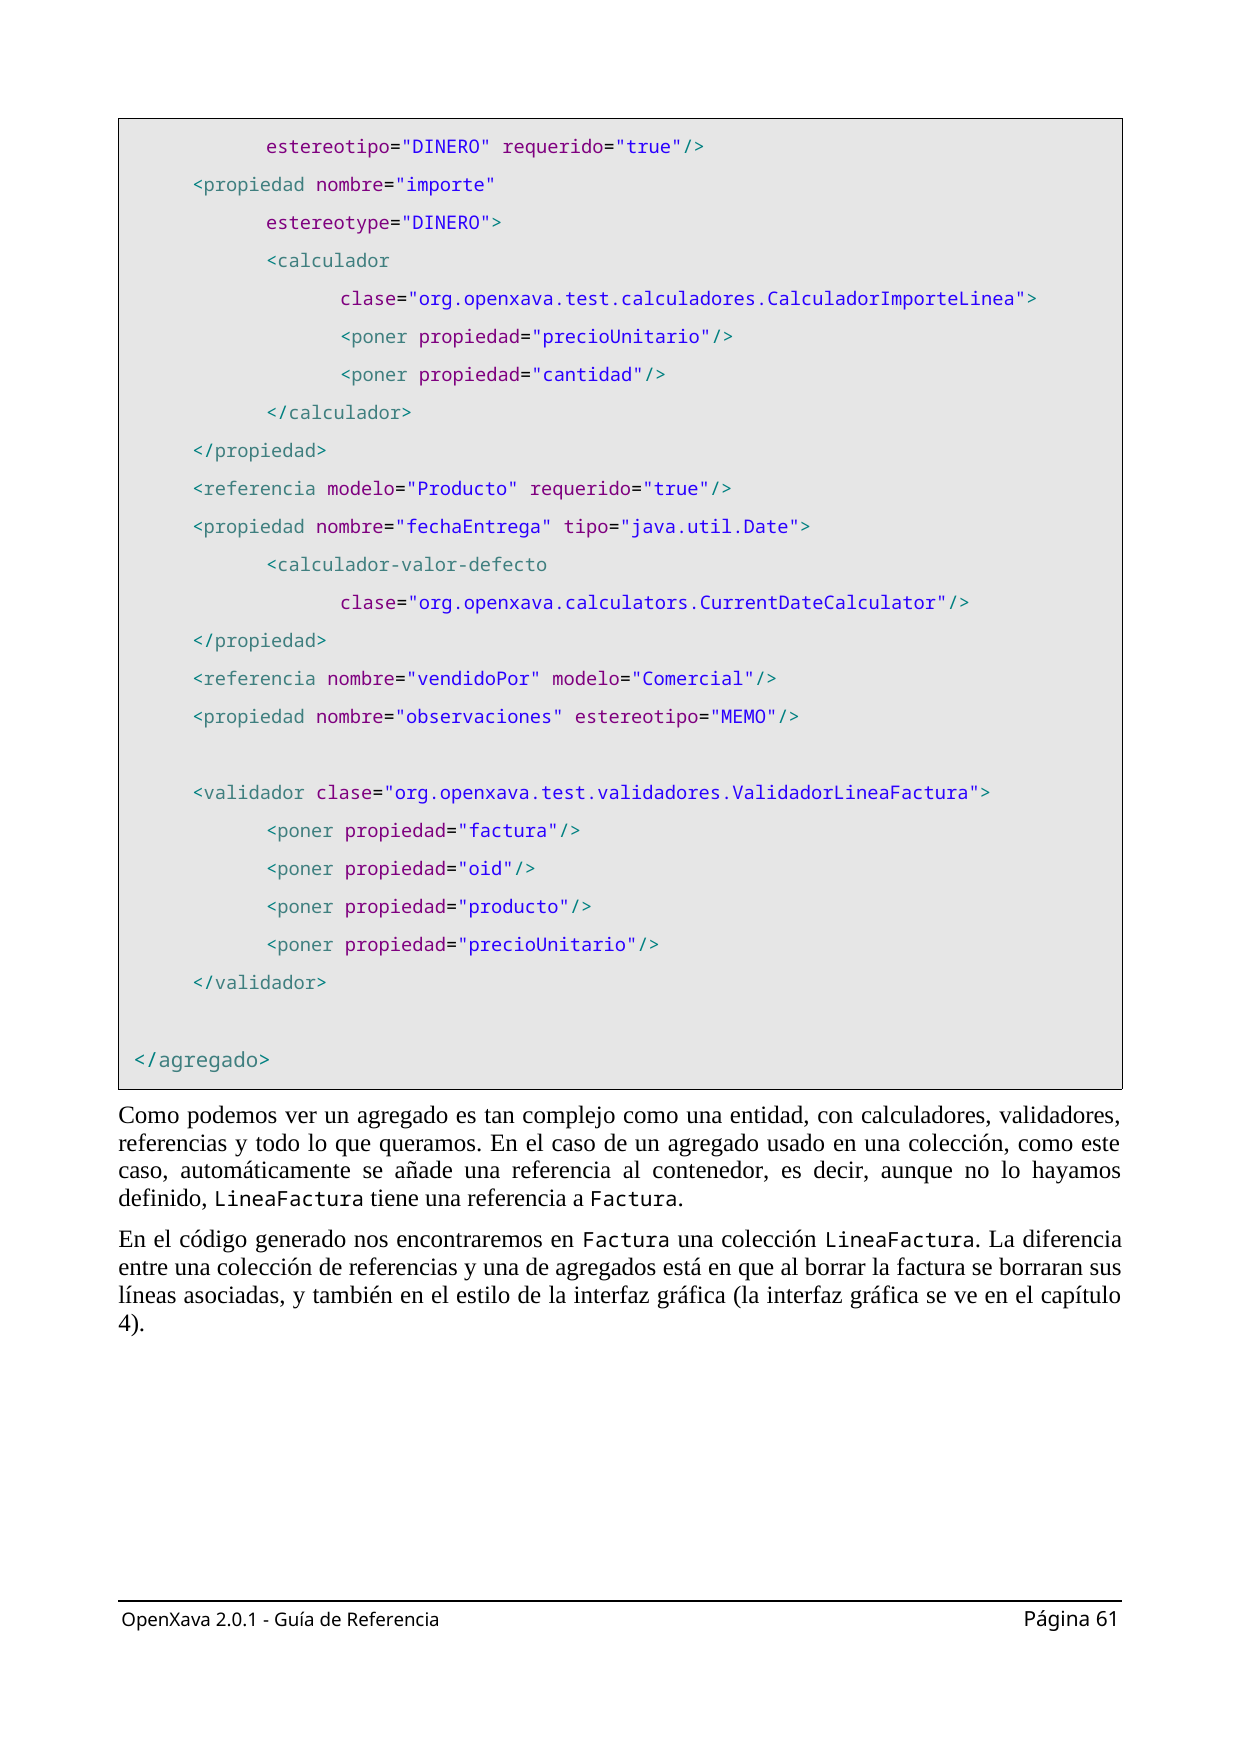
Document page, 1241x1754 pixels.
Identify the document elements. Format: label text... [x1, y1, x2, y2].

text <calculador [119, 232, 1122, 270]
text </propiedad> [119, 422, 1122, 460]
text <validador clase="org.openxava.test.validadores.ValidadorLineaFactura"> [119, 764, 1122, 802]
text <referencia nombre="vendidoPor" modelo="Comercial"/> [119, 650, 1122, 688]
text estereotipo="DINERO" requerido="true"/> [119, 119, 1122, 156]
text <poner propiedad="precioUnitario"/> [119, 308, 1122, 346]
text <poner propiedad="oid"/> [119, 841, 1122, 878]
text <poner propiedad="precioUnitario"/> [119, 917, 1122, 954]
text <poner propiedad="producto"/> [119, 878, 1122, 917]
text <calculador-valor-defecto [119, 536, 1122, 574]
text clase="org.openxava.test.calculadores.CalculadorImporteLinea"> [119, 270, 1122, 308]
text <propiedad nombre="importe" [119, 156, 1122, 194]
text </agregado> [119, 1031, 1122, 1089]
text <poner propiedad="cantidad"/> [119, 346, 1122, 384]
text </validador> [119, 954, 1122, 993]
text </propiedad> [119, 612, 1122, 650]
text </calculador> [119, 384, 1122, 422]
text <propiedad nombre="observaciones" estereotipo="MEMO"/> [119, 688, 1122, 726]
text <propiedad nombre="fechaEntrega" tipo="java.util.Date"> [119, 498, 1122, 536]
text <referencia modelo="Producto" requerido="true"/> [119, 460, 1122, 498]
text <poner propiedad="factura"/> [119, 802, 1122, 841]
text En el código generado nos encontraremos en Factura una colección LineaFactura. La diferencia entre una colección de referencias y una de agregados está en que al borrar la factura se borraran sus líneas asociadas, y también en el estilo de la interfaz gráfica (la interfaz gráfica se ve en el capítulo 4). [118, 1225, 1122, 1336]
text estereotype="DINERO"> [119, 194, 1122, 232]
text clase="org.openxava.calculators.CurrentDateCalculator"/> [119, 574, 1122, 612]
text Como podemos ver un agregado es tan complejo como una entidad, con calculadores, validadores, referencias y todo lo que queramos. En el caso de un agregado usado en una colección, como este caso, automáticamente se añade una referencia al contenedor, es decir, aunque no lo hayamos definido, LineaFactura tiene una referencia a Factura. [118, 1101, 1122, 1212]
